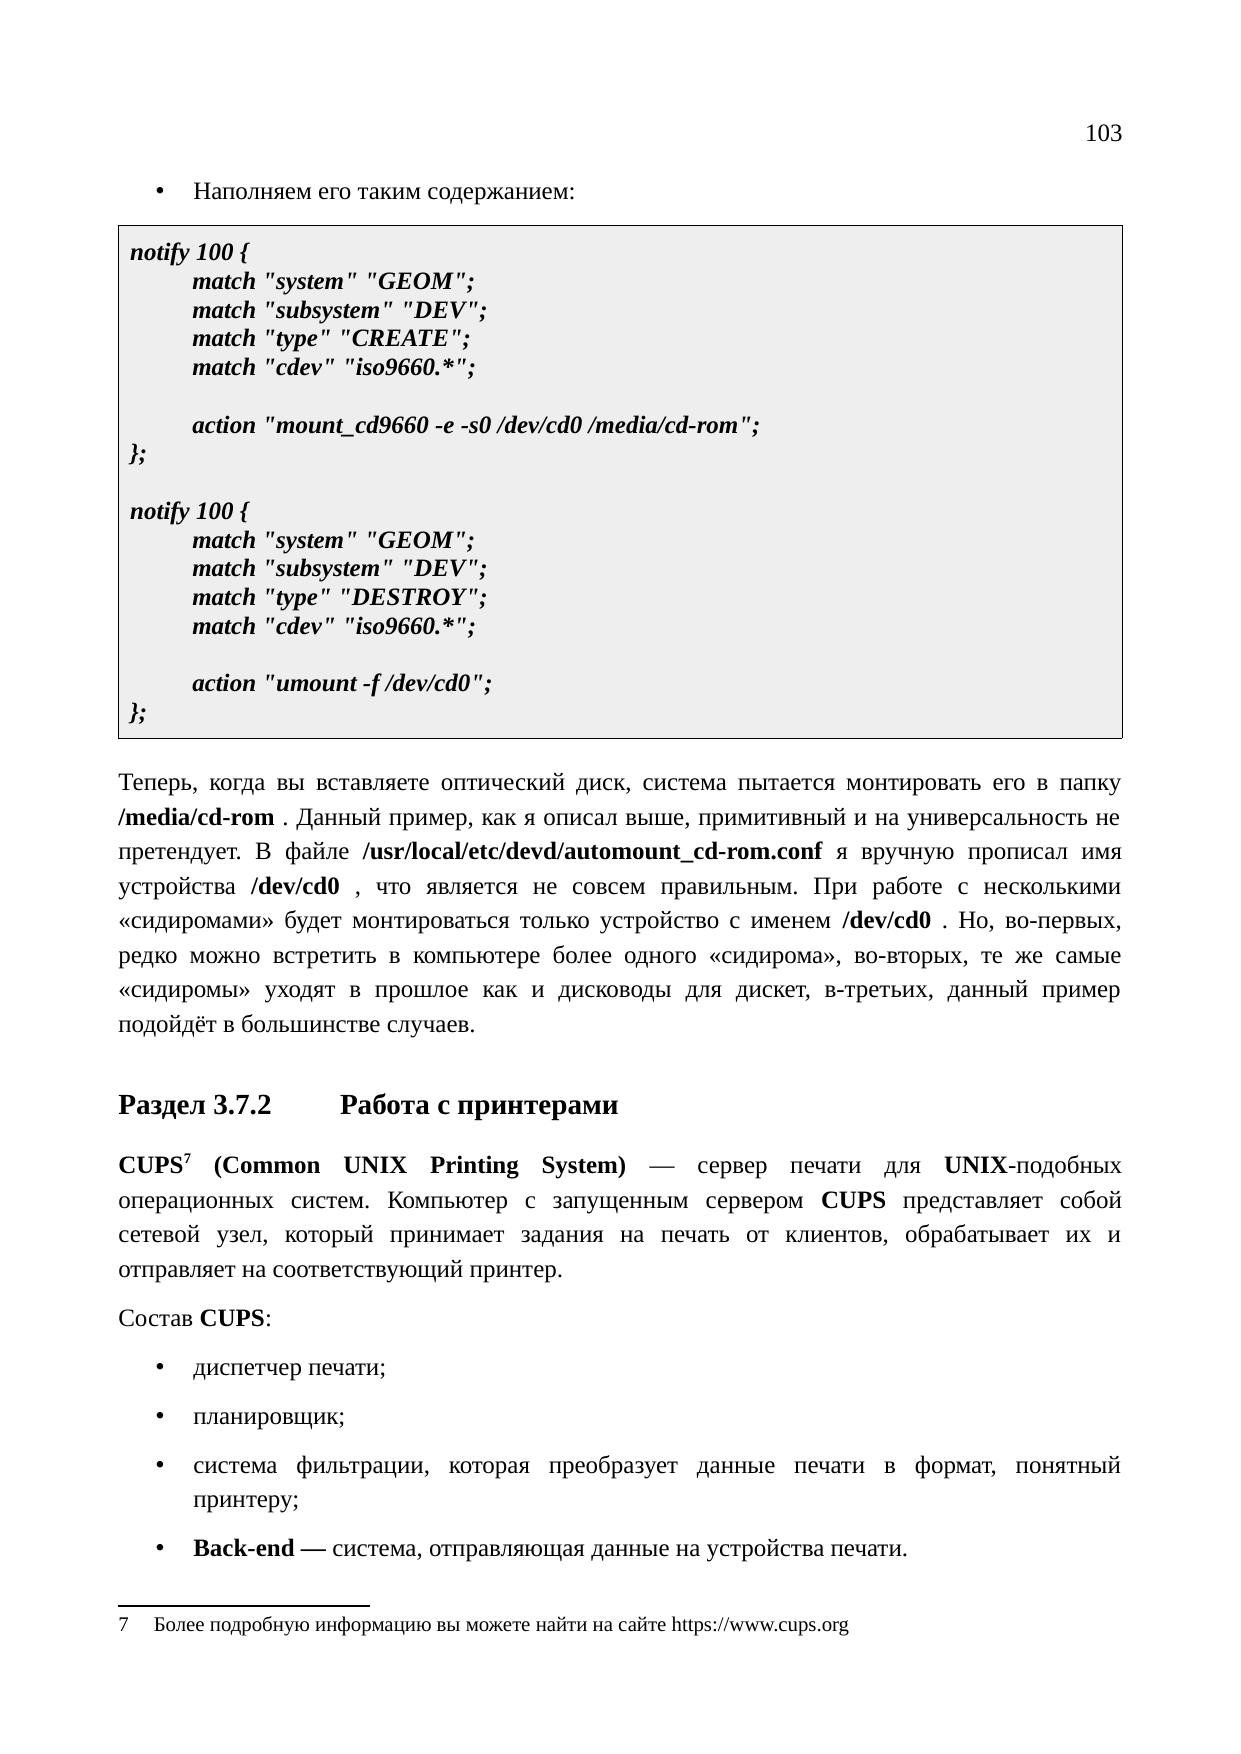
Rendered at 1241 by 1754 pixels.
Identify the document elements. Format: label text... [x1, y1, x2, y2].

list система фильтрации, которая преобразует данные печати в формат, понятный принтеру; [156, 1450, 1122, 1513]
text Состав CUPS: [118, 1303, 1122, 1332]
text match "system" "GEOM"; [119, 254, 1122, 283]
text match "type" "DESTROY"; [119, 570, 1122, 599]
list диспетчер печати; [156, 1352, 1122, 1381]
list Back-end — система, отправляющая данные на устройства печати. [156, 1533, 1122, 1562]
text match "cdev" "iso9660.*"; [119, 340, 1122, 369]
text match "system" "GEOM"; [119, 513, 1122, 542]
text match "subsystem" "DEV"; [119, 542, 1122, 570]
text CUPS (Common UNIX Printing System) — сервер печати для UNIX-подобных операционных систем. Компьютер с запущенным сервером CUPS представляет собой сетевой узел, который принимает задания на печать от клиентов, обрабатывает их и отправляет на соответствующий принтер. [118, 1150, 1122, 1282]
text match "subsystem" "DEV"; [119, 283, 1122, 312]
subtitle Работа с принтерами [118, 1087, 1122, 1121]
text match "cdev" "iso9660.*"; [119, 599, 1122, 628]
text action "umount -f /dev/cd0"; [119, 657, 1122, 685]
text notify 100 { [119, 484, 1122, 513]
list планировщик; [156, 1401, 1122, 1430]
text }; [119, 685, 1122, 738]
text notify 100 { [119, 226, 1122, 254]
text Более подробную информацию вы можете найти на сайте https://www.cups.org [118, 1612, 1122, 1636]
text }; [119, 427, 1122, 455]
text match "type" "CREATE"; [119, 312, 1122, 340]
list Наполняем его таким содержанием: [156, 176, 1122, 205]
text action "mount_cd9660 -e -s0 /dev/cd0 /media/cd-rom"; [119, 398, 1122, 427]
text Теперь, когда вы вставляете оптический диск, система пытается монтировать его в папку /media/cd-rom . Данный пример, как я описал выше, примитивный и на универсальность не претендует. В файле /usr/local/etc/devd/automount_cd-rom.conf я вручную прописал имя устройства /dev/cd0 , что является не совсем правильным. При работе с несколькими «сидиромами» будет монтироваться только устройство с именем /dev/cd0 . Но, во-первых, редко можно встретить в компьютере более одного «сидирома», во-вторых, те же самые «сидиромы» уходят в прошлое как и дисководы для дискет, в-третьих, данный пример подойдёт в большинстве случаев. [118, 767, 1122, 1037]
